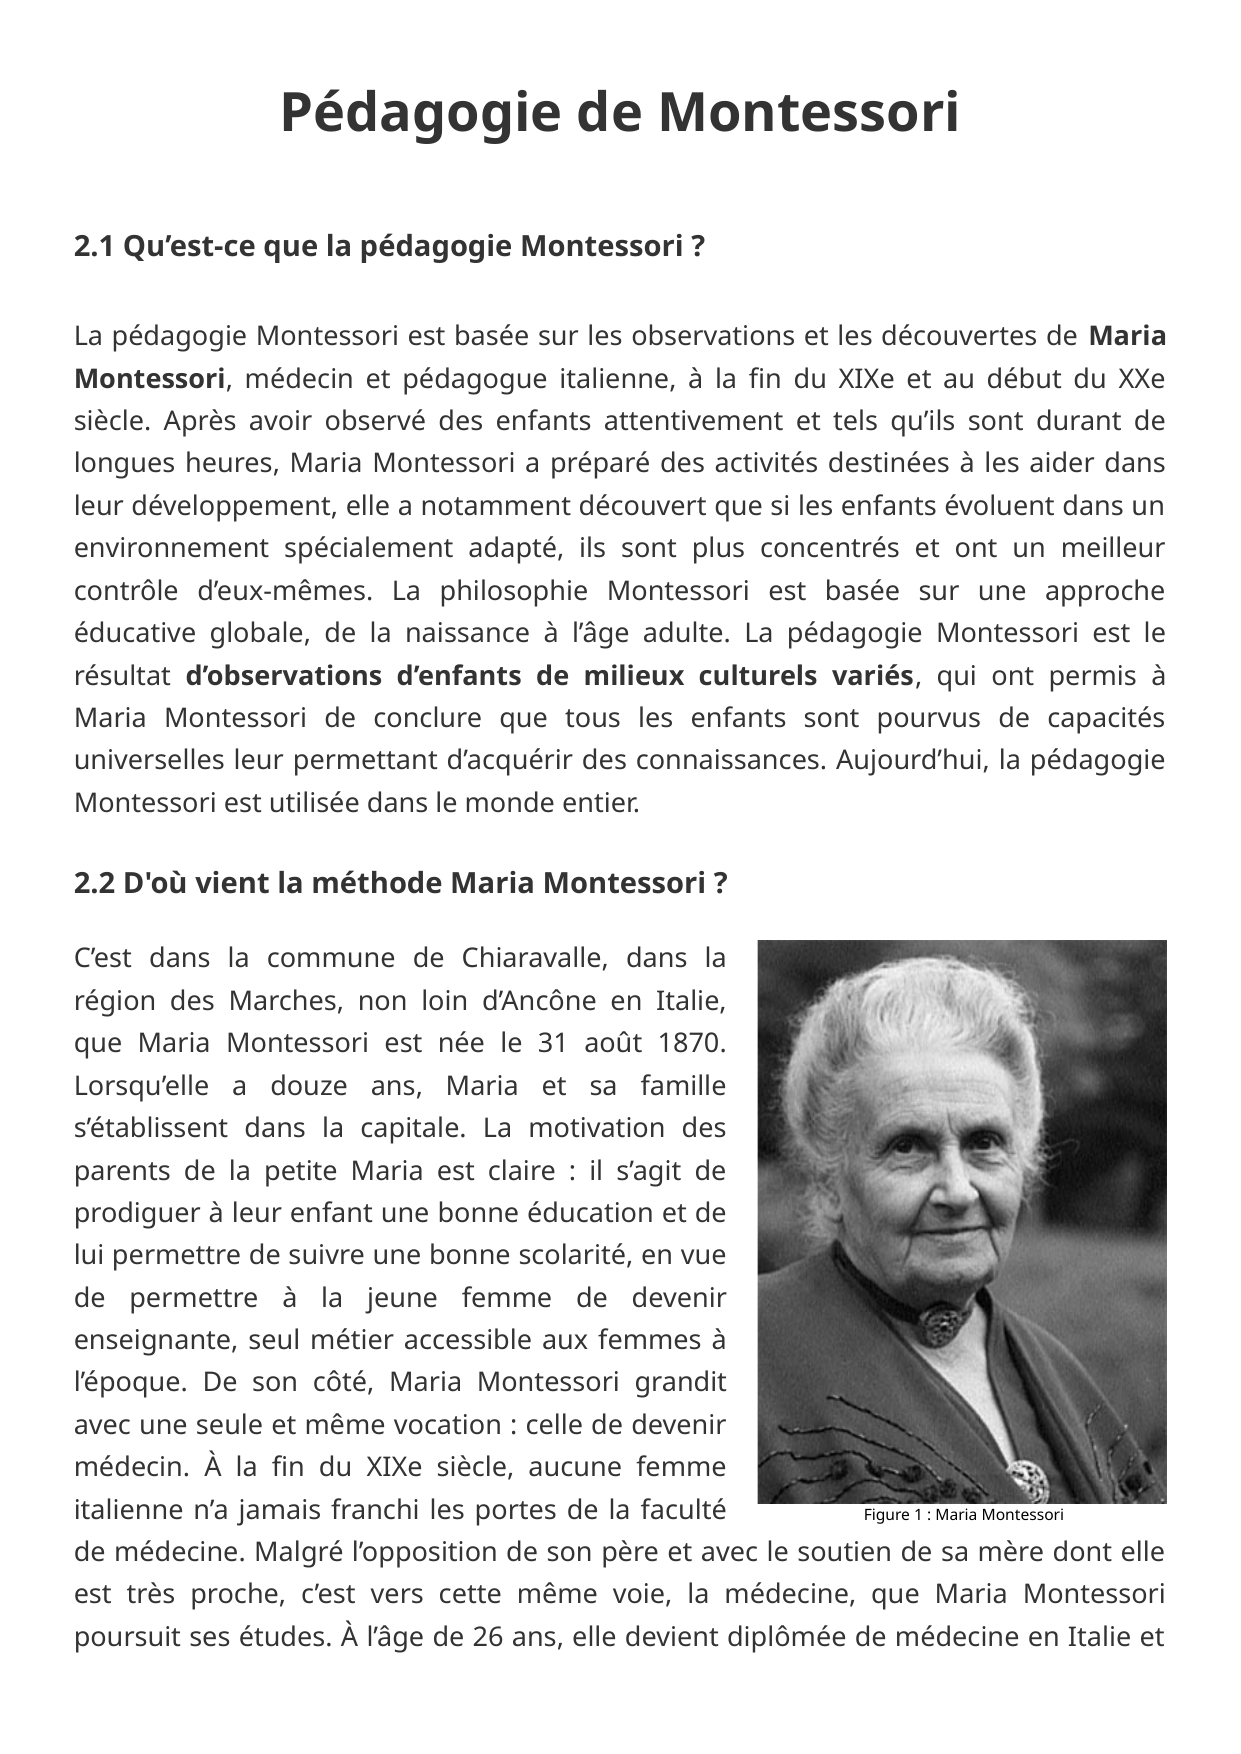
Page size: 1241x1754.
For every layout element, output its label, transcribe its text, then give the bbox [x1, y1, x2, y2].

text La pédagogie Montessori est basée sur les observations et les découvertes de Maria Montessori, médecin et pédagogue italienne, à la fin du XIXe et au début du XXe siècle. Après avoir observé des enfants attentivement et tels qu’ils sont durant de longues heures, Maria Montessori a préparé des activités destinées à les aider dans leur développement, elle a notamment découvert que si les enfants évoluent dans un environnement spécialement adapté, ils sont plus concentrés et ont un meilleur contrôle d’eux-mêmes. La philosophie Montessori est basée sur une approche éducative globale, de la naissance à l’âge adulte. La pédagogie Montessori est le résultat d’observations d’enfants de milieux culturels variés, qui ont permis à Maria Montessori de conclure que tous les enfants sont pourvus de capacités universelles leur permettant d’acquérir des connaissances. Aujourd’hui, la pédagogie Montessori est utilisée dans le monde entier. [73, 317, 1167, 820]
text C’est dans la commune de Chiaravalle, dans la région des Marches, non loin d’Ancône en Italie, que Maria Montessori est née le 31 août 1870. Lorsqu’elle a douze ans, Maria et sa famille s’établissent dans la capitale. La motivation des parents de la petite Maria est claire : il s’agit de prodiguer à leur enfant une bonne éducation et de lui permettre de suivre une bonne scolarité, en vue de permettre à la jeune femme de devenir enseignante, seul métier accessible aux femmes à l’époque. De son côté, Maria Montessori grandit avec une seule et même vocation : celle de devenir médecin. À la fin du XIXe siècle, aucune femme italienne n’a jamais franchi les portes de la faculté de médecine. Malgré l’opposition de son père et avec le soutien de sa mère dont elle est très proche, c’est vers cette même voie, la médecine, que Maria Montessori poursuit ses études. À l’âge de 26 ans, elle devient diplômée de médecine en Italie et [73, 939, 1167, 1654]
picture [757, 940, 1167, 1504]
text Pédagogie de Montessori [73, 73, 1167, 147]
text 2.1 Qu’est-ce que la pédagogie Montessori ? [73, 226, 1167, 265]
text 2.2 D'où vient la méthode Maria Montessori ? [73, 862, 1167, 902]
